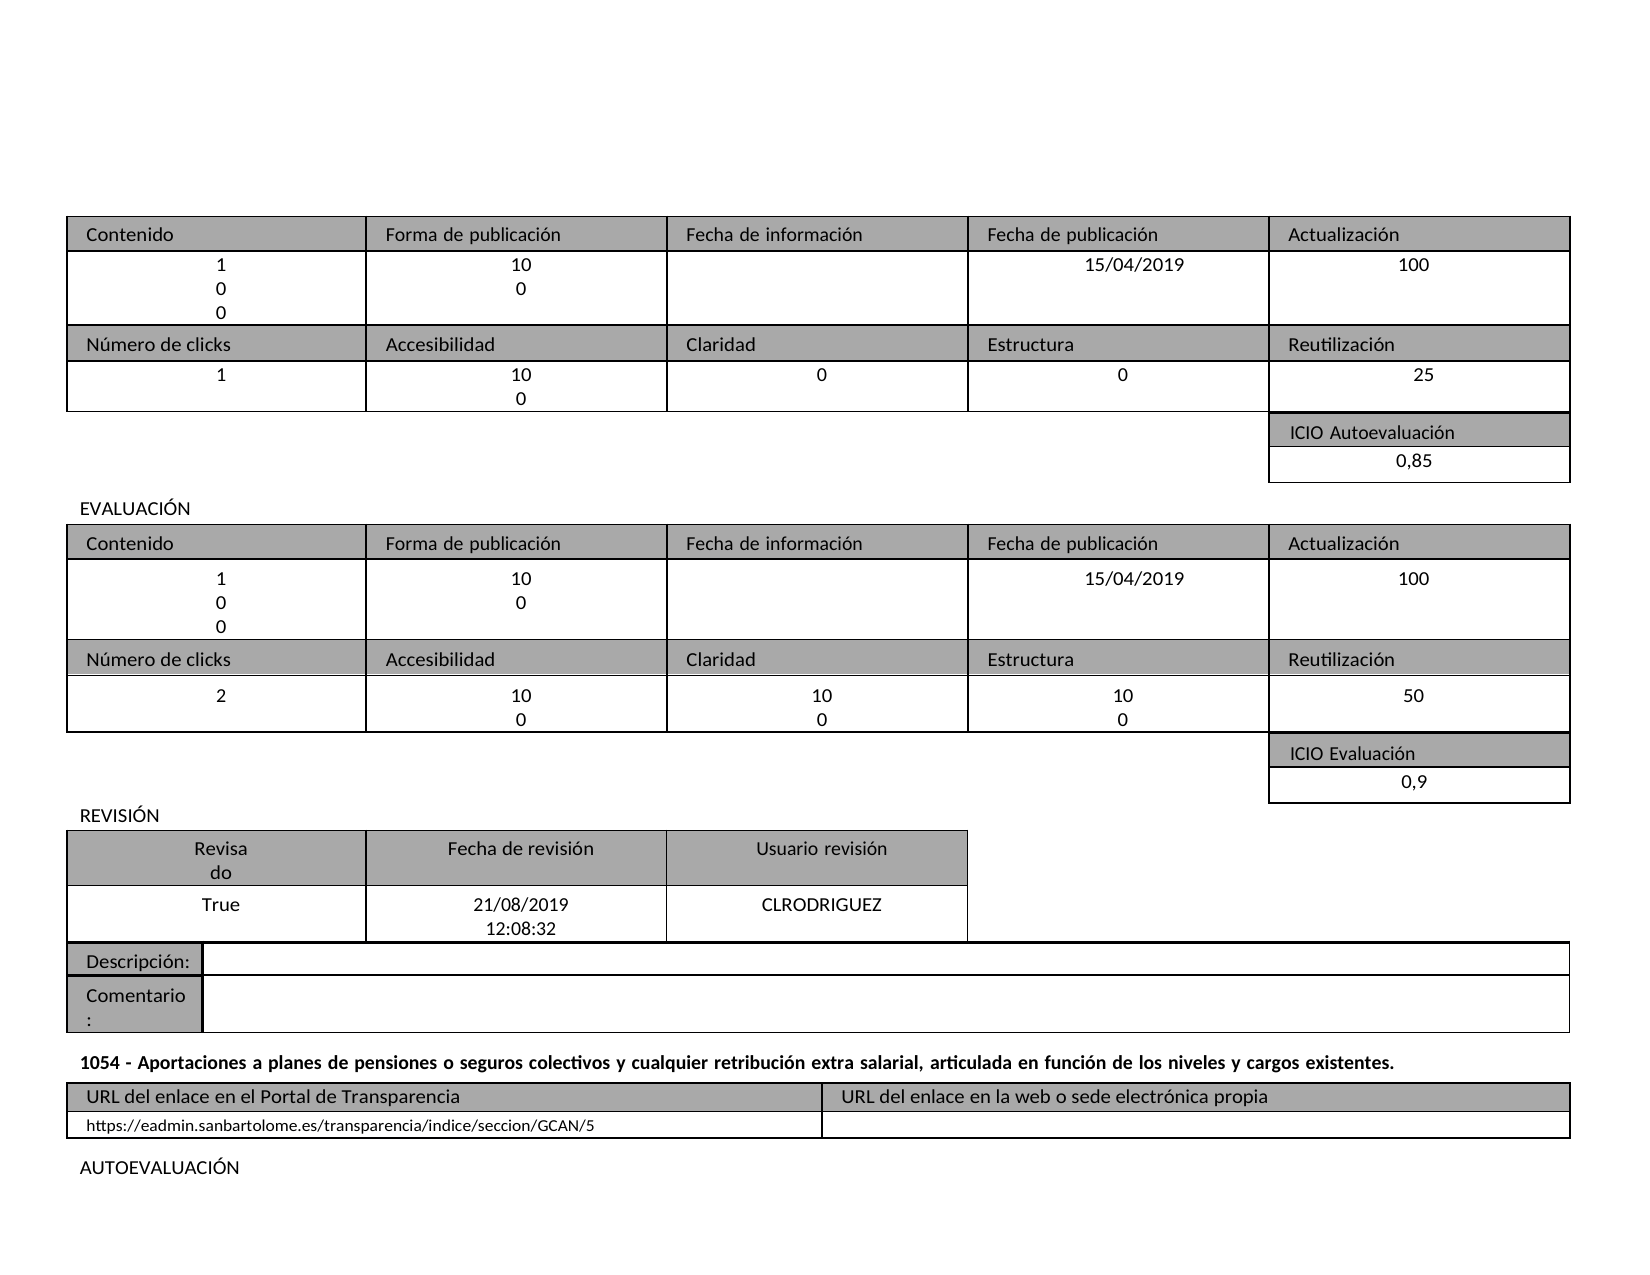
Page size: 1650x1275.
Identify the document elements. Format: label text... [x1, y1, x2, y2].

table_cell [668, 252, 967, 324]
table_cell [204, 944, 1569, 974]
table_header URL del enlace en la web o sede electrónica propia [823, 1084, 1569, 1111]
table_header Fecha de información [668, 217, 967, 250]
table_header Revisado [68, 831, 365, 885]
table_cell 2 [68, 676, 365, 731]
table_cell 15/04/2019 [969, 252, 1268, 324]
table_cell Número de clicks [68, 640, 365, 674]
table_cell Accesibilidad [367, 326, 666, 360]
table_header Actualización [1270, 525, 1569, 558]
table_cell ICIO Autoevaluación [1270, 414, 1569, 446]
table_cell Descripción: [68, 944, 201, 974]
table_cell 100 [1270, 252, 1569, 324]
table_cell 0,9 [1270, 768, 1569, 802]
table_header Fecha de publicación [969, 525, 1268, 558]
table_cell https://eadmin.sanbartolome.es/transparencia/indice/seccion/GCAN/5 [68, 1112, 821, 1137]
table_header Fecha de publicación [969, 217, 1268, 250]
table_cell Reutilización [1270, 326, 1569, 360]
table_cell True [68, 886, 365, 941]
table_cell 0,85 [1270, 447, 1569, 482]
table_header Fecha de información [668, 525, 967, 558]
table_cell Número de clicks [68, 326, 365, 360]
table_cell Claridad [668, 640, 967, 674]
table_cell 100 [367, 362, 666, 411]
table_cell Reutilización [1270, 640, 1569, 674]
table_cell 100 [367, 252, 666, 324]
table_cell [823, 1112, 1569, 1137]
table_cell 15/04/2019 [969, 560, 1268, 639]
table_header Forma de publicación [367, 217, 666, 250]
table_cell 100 [367, 560, 666, 639]
text EVALUACIÓN [79, 496, 1594, 520]
table_header Fecha de revisión [367, 831, 666, 885]
table_header Usuario revisión [667, 831, 967, 885]
text AUTOEVALUACIÓN [79, 1155, 1594, 1179]
table_cell [67, 733, 1268, 802]
table_header URL del enlace en el Portal de Transparencia [68, 1084, 821, 1111]
table_cell CLRODRIGUEZ [667, 886, 967, 941]
table_header Actualización [1270, 217, 1569, 250]
table_cell Claridad [668, 326, 967, 360]
table_cell 0 [969, 362, 1268, 411]
table_cell 100 [68, 252, 365, 324]
table_cell [67, 412, 1268, 482]
table_header Contenido [68, 525, 365, 558]
table_cell Comentario: [68, 977, 201, 1032]
table_cell 100 [68, 560, 365, 639]
table_cell 0 [668, 362, 967, 411]
table_cell [204, 976, 1569, 1032]
table_cell Accesibilidad [367, 640, 666, 674]
table_cell 100 [1270, 560, 1569, 639]
table_header [968, 830, 1569, 941]
table_cell [668, 560, 967, 639]
table_cell Estructura [969, 640, 1268, 674]
table_header Forma de publicación [367, 525, 666, 558]
table_cell 21/08/2019 12:08:32 [367, 886, 666, 941]
table_cell Estructura [969, 326, 1268, 360]
table_cell ICIO Evaluación [1270, 734, 1569, 766]
table_header Contenido [68, 217, 365, 250]
table_cell 100 [668, 676, 967, 731]
text REVISIÓN [79, 804, 1594, 828]
table_cell 100 [367, 676, 666, 731]
table_cell 1 [68, 362, 365, 411]
table_cell 25 [1270, 362, 1569, 411]
text 1054 - Aportaciones a planes de pensiones o seguros colectivos y cualquier retribución extra salarial, articulada en función de los niveles y cargos existentes. [79, 1050, 1594, 1074]
table_cell 50 [1270, 676, 1569, 731]
table_cell 100 [969, 676, 1268, 731]
